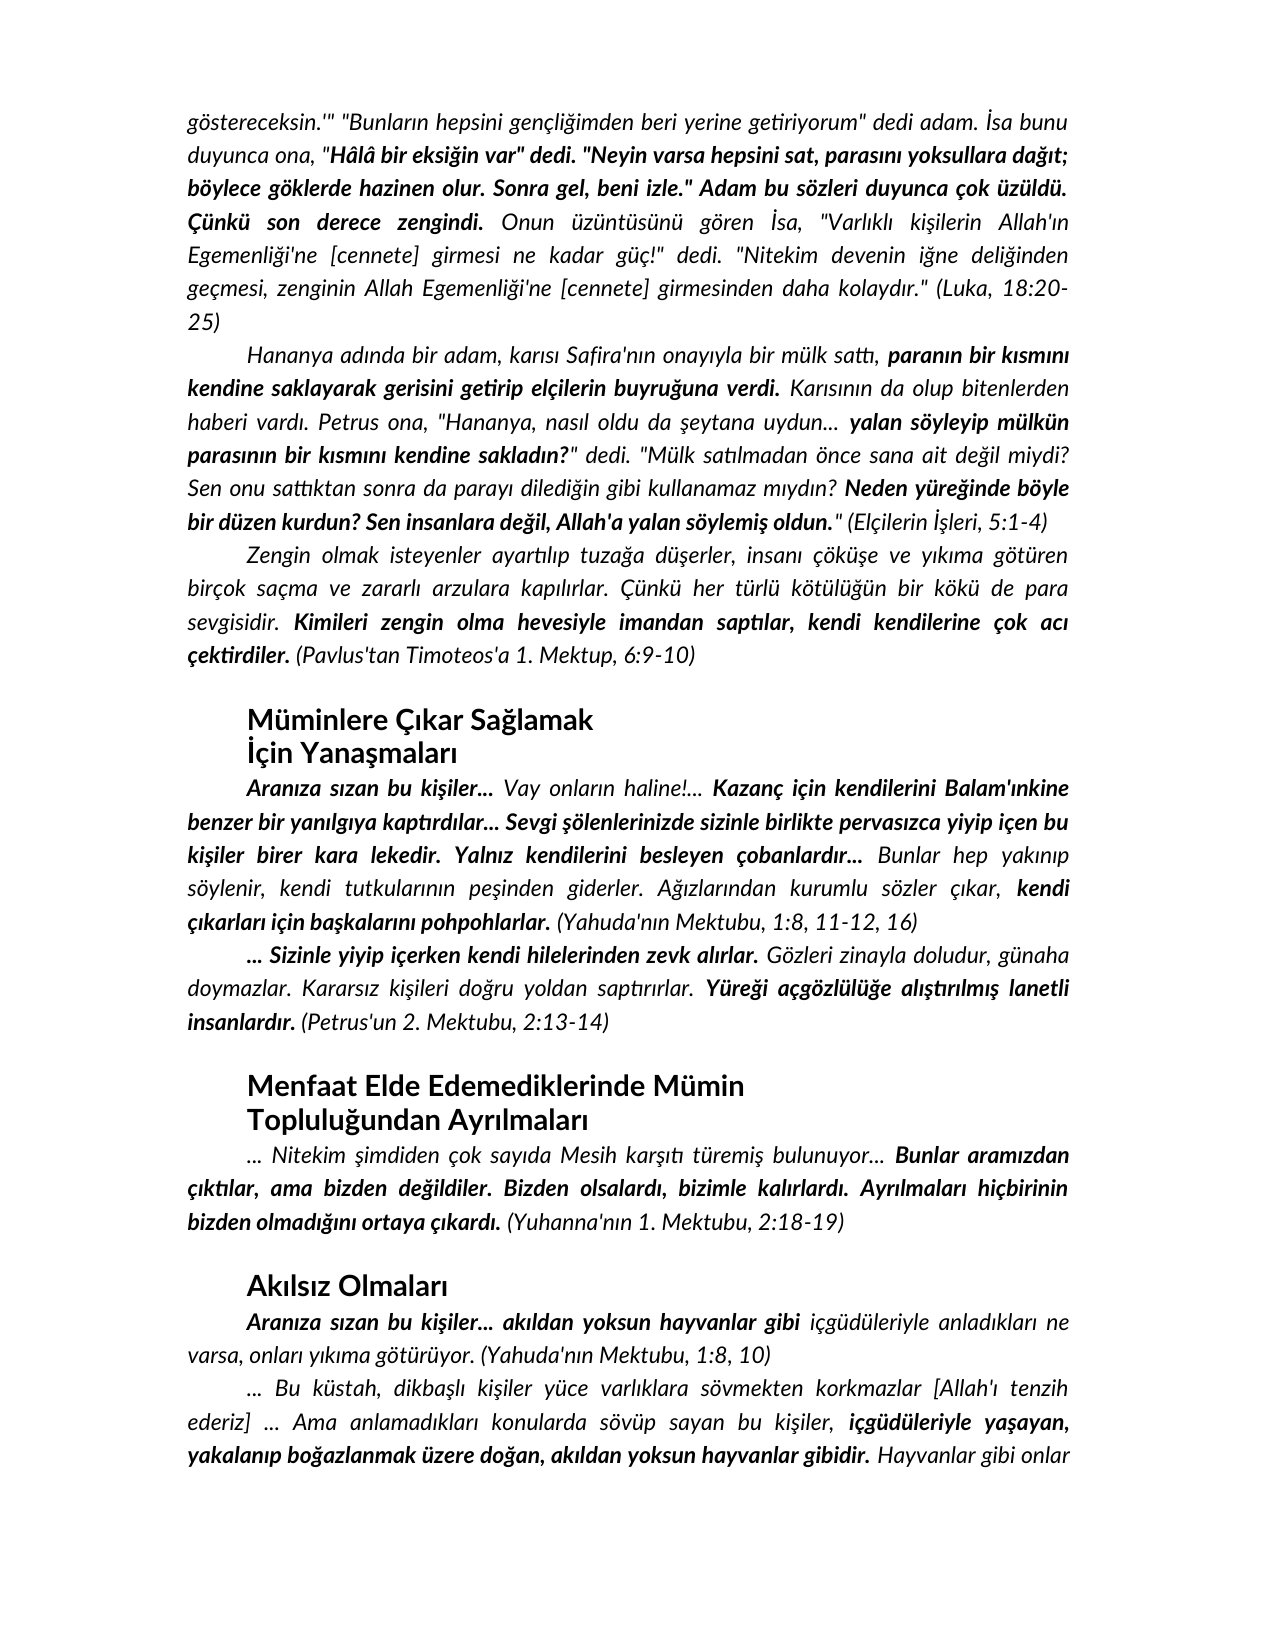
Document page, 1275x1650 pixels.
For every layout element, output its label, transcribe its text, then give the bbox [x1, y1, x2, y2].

text İçin Yanaşmaları [187, 737, 1070, 770]
text Akılsız Olmaları [187, 1270, 1070, 1303]
text Aranıza sızan bu kişiler... akıldan yoksun hayvanlar gibi içgüdüleriyle anladıkları ne varsa, onları yıkıma götürüyor. (Yahuda'nın Mektubu, 1:8, 10) [187, 1303, 1070, 1370]
text Zengin olmak isteyenler ayartılıp tuzağa düşerler, insanı çöküşe ve yıkıma götüren birçok saçma ve zararlı arzulara kapılırlar. Çünkü her türlü kötülüğün bir kökü de para sevgisidir. Kimileri zengin olma hevesiyle imandan saptılar, kendi kendilerine çok acı çektirdiler. (Pavlus'tan Timoteos'a 1. Mektup, 6:9-10) [187, 537, 1070, 670]
text Hananya adında bir adam, karısı Safira'nın onayıyla bir mülk sattı, paranın bir kısmını kendine saklayarak gerisini getirip elçilerin buyruğuna verdi. Karısının da olup bitenlerden haberi vardı. Petrus ona, "Hananya, nasıl oldu da şeytana uydun... yalan söyleyip mülkün parasının bir kısmını kendine sakladın?" dedi. "Mülk satılmadan önce sana ait değil miydi? Sen onu sattıktan sonra da parayı dilediğin gibi kullanamaz mıydın? Neden yüreğinde böyle bir düzen kurdun? Sen insanlara değil, Allah'a yalan söylemiş oldun." (Elçilerin İşleri, 5:1-4) [187, 337, 1070, 537]
text Müminlere Çıkar Sağlamak [187, 703, 1070, 737]
text Aranıza sızan bu kişiler... Vay onların haline!... Kazanç için kendilerini Balam'ınkine benzer bir yanılgıya kaptırdılar... Sevgi şölenlerinizde sizinle birlikte pervasızca yiyip içen bu kişiler birer kara lekedir. Yalnız kendilerini besleyen çobanlardır... Bunlar hep yakınıp söylenir, kendi tutkularının peşinden giderler. Ağızlarından kurumlu sözler çıkar, kendi çıkarları için başkalarını pohpohlarlar. (Yahuda'nın Mektubu, 1:8, 11-12, 16) [187, 770, 1070, 937]
text göstereceksin.'" "Bunların hepsini gençliğimden beri yerine getiriyorum" dedi adam. İsa bunu duyunca ona, "Hâlâ bir eksiğin var" dedi. "Neyin varsa hepsini sat, parasını yoksullara dağıt; böylece göklerde hazinen olur. Sonra gel, beni izle." Adam bu sözleri duyunca çok üzüldü. Çünkü son derece zengindi. Onun üzüntüsünü gören İsa, "Varlıklı kişilerin Allah'ın Egemenliği'ne [cennete] girmesi ne kadar güç!" dedi. "Nitekim devenin iğne deliğinden geçmesi, zenginin Allah Egemenliği'ne [cennete] girmesinden daha kolaydır." (Luka, 18:20-25) [187, 103, 1070, 337]
text ... Sizinle yiyip içerken kendi hilelerinden zevk alırlar. Gözleri zinayla doludur, günaha doymazlar. Kararsız kişileri doğru yoldan saptırırlar. Yüreği açgözlülüğe alıştırılmış lanetli insanlardır. (Petrus'un 2. Mektubu, 2:13-14) [187, 937, 1070, 1037]
text Topluluğundan Ayrılmaları [187, 1103, 1070, 1137]
text Menfaat Elde Edemediklerinde Mümin [187, 1070, 1070, 1103]
text ... Bu küstah, dikbaşlı kişiler yüce varlıklara sövmekten korkmazlar [Allah'ı tenzih ederiz] ... Ama anlamadıkları konularda sövüp sayan bu kişiler, içgüdüleriyle yaşayan, yakalanıp boğazlanmak üzere doğan, akıldan yoksun hayvanlar gibidir. Hayvanlar gibi onlar [187, 1370, 1070, 1470]
text ... Nitekim şimdiden çok sayıda Mesih karşıtı türemiş bulunuyor... Bunlar aramızdan çıktılar, ama bizden değildiler. Bizden olsalardı, bizimle kalırlardı. Ayrılmaları hiçbirinin bizden olmadığını ortaya çıkardı. (Yuhanna'nın 1. Mektubu, 2:18-19) [187, 1137, 1070, 1237]
